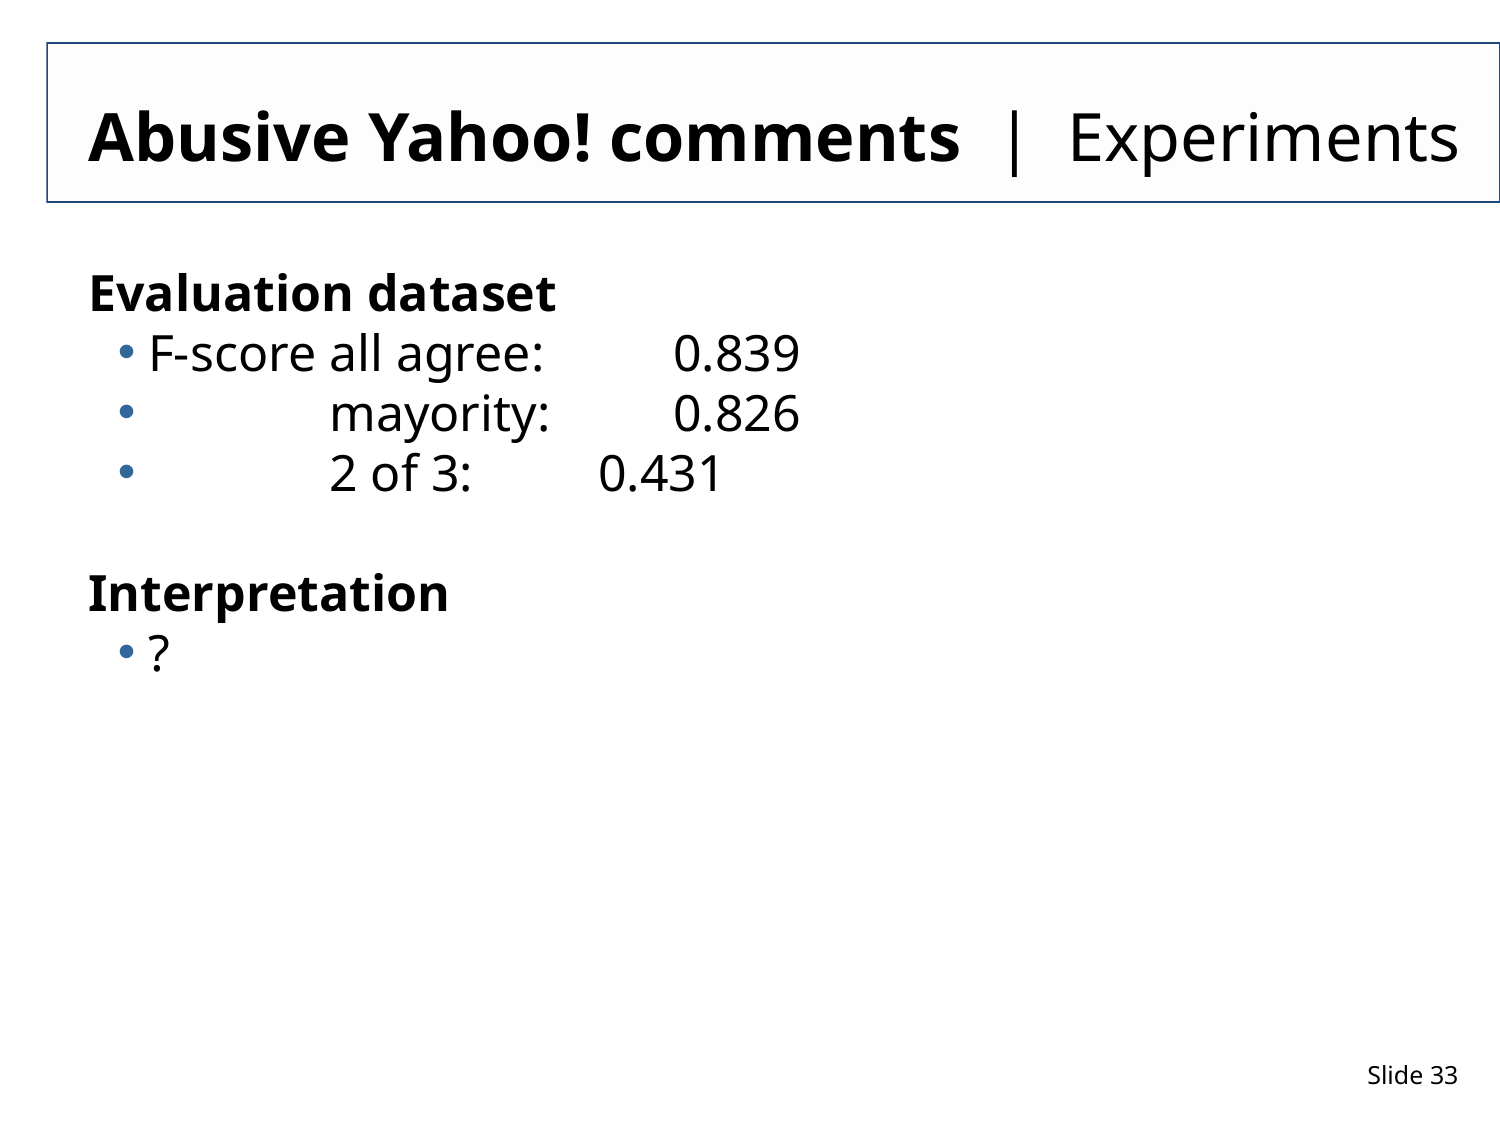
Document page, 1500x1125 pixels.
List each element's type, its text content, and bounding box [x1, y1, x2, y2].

text_box Evaluation dataset F-score all agree: 0.839 F-score mayority: 0.826 F-score 2 of 3: 0.431 Interpretation ? [88, 260, 1435, 1029]
text_box Abusive Yahoo! comments | Experiments [88, 42, 1469, 176]
